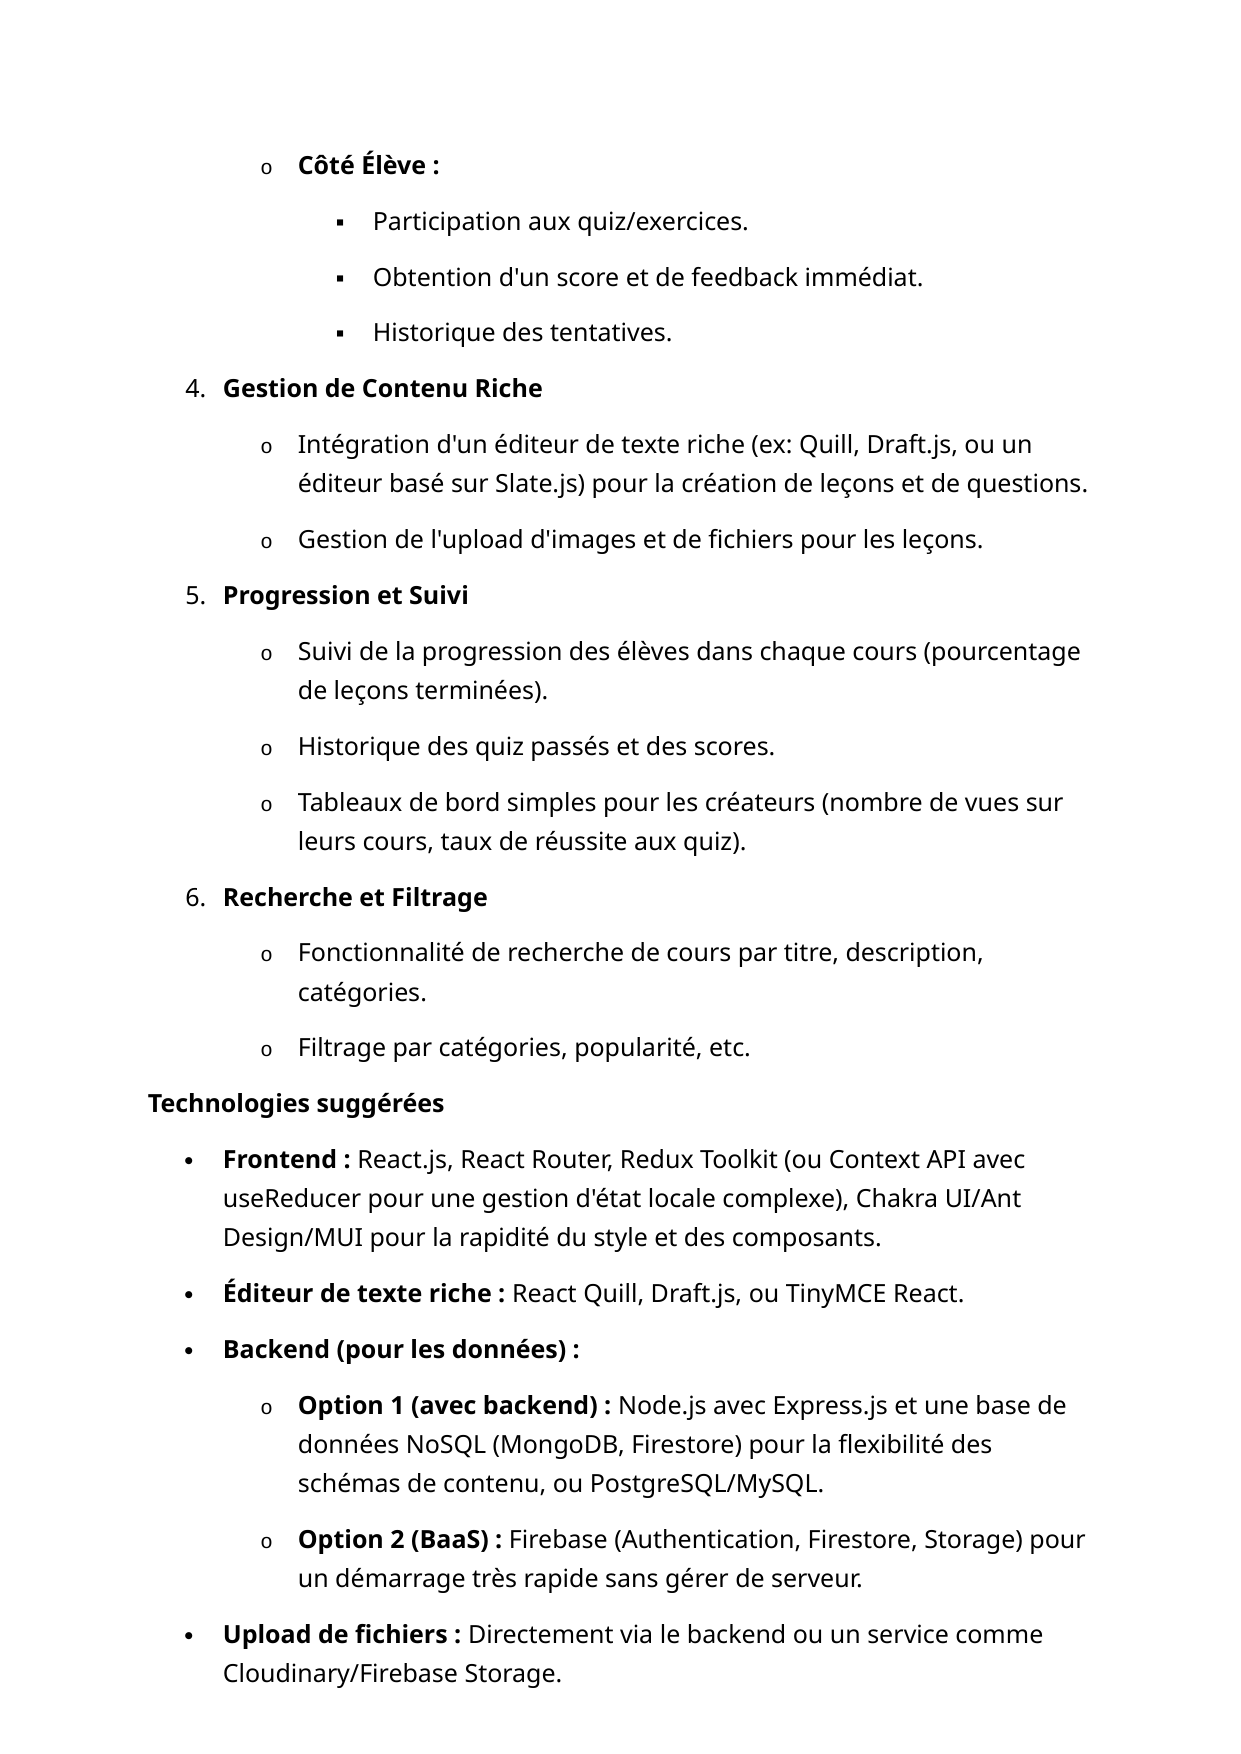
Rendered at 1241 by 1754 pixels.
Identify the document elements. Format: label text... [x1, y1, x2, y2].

list Upload de fichiers : Directement via le backend ou un service comme Cloudinary/Firebase Storage. [185, 1617, 1093, 1690]
list Gestion de Contenu Riche [185, 371, 1093, 405]
list Obtention d'un score et de feedback immédiat. [335, 259, 1093, 293]
list Éditeur de texte riche : React Quill, Draft.js, ou TinyMCE React. [185, 1276, 1093, 1310]
list Filtrage par catégories, popularité, etc. [260, 1030, 1093, 1064]
list Recherche et Filtrage [185, 879, 1093, 913]
list Option 1 (avec backend) : Node.js avec Express.js et une base de données NoSQL (MongoDB, Firestore) pour la flexibilité des schémas de contenu, ou PostgreSQL/MySQL. [260, 1388, 1093, 1500]
list Suivi de la progression des élèves dans chaque cours (pourcentage de leçons terminées). [260, 633, 1093, 707]
list Tableaux de bord simples pour les créateurs (nombre de vues sur leurs cours, taux de réussite aux quiz). [260, 784, 1093, 857]
list Historique des quiz passés et des scores. [260, 728, 1093, 762]
list Backend (pour les données) : [185, 1332, 1093, 1366]
list Intégration d'un éditeur de texte riche (ex: Quill, Draft.js, ou un éditeur basé sur Slate.js) pour la création de leçons et de questions. [260, 427, 1093, 500]
list Fonctionnalité de recherche de cours par titre, description, catégories. [260, 935, 1093, 1008]
list Participation aux quiz/exercices. [335, 203, 1093, 237]
list Option 2 (BaaS) : Firebase (Authentication, Firestore, Storage) pour un démarrage très rapide sans gérer de serveur. [260, 1522, 1093, 1595]
text Technologies suggérées [148, 1086, 1093, 1120]
list Frontend : React.js, React Router, Redux Toolkit (ou Context API avec useReducer pour une gestion d'état locale complexe), Chakra UI/Ant Design/MUI pour la rapidité du style et des composants. [185, 1142, 1093, 1254]
list Gestion de l'upload d'images et de fichiers pour les leçons. [260, 522, 1093, 556]
list Côté Élève : [260, 148, 1093, 182]
list Historique des tentatives. [335, 315, 1093, 349]
list Progression et Suivi [185, 578, 1093, 612]
